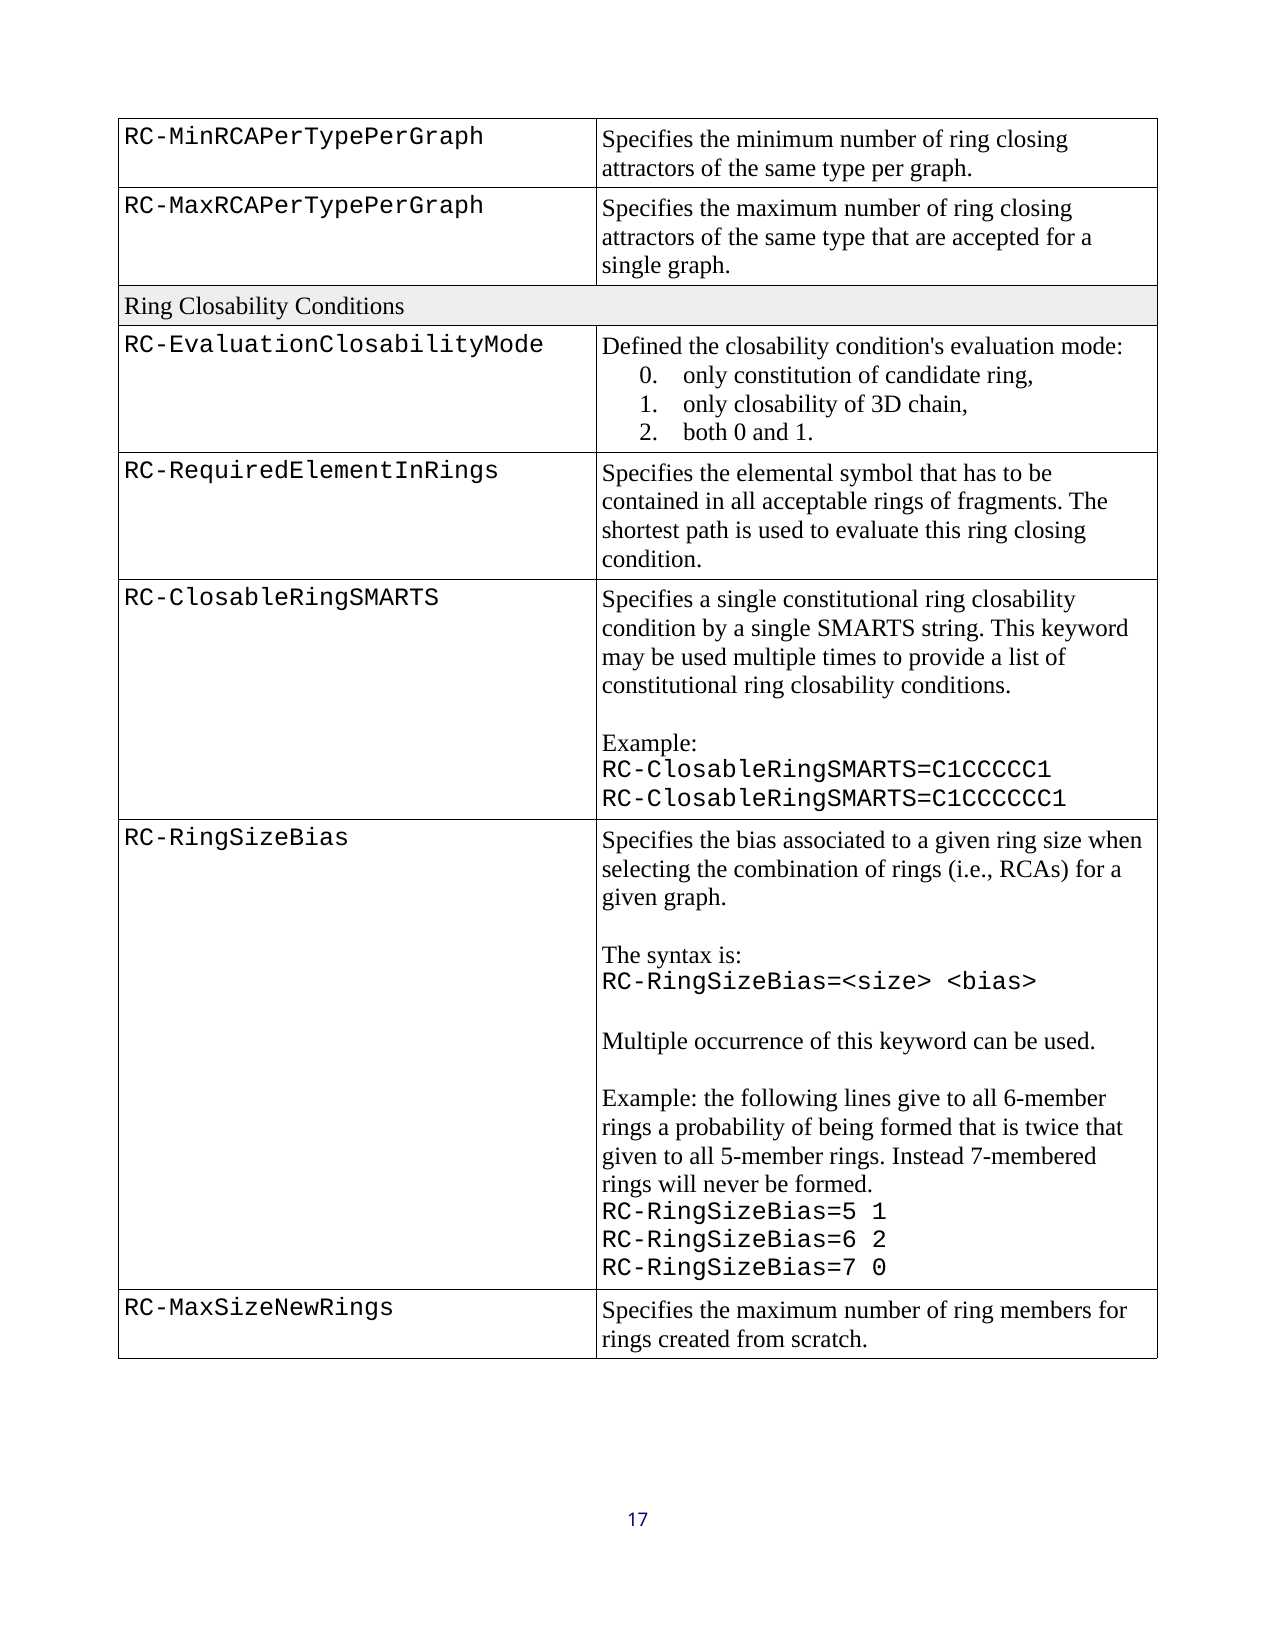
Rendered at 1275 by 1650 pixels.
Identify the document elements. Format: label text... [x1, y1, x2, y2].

table_cell RC-MaxRCAPerTypePerGraph [119, 188, 596, 285]
table_cell RC-EvaluationClosabilityMode [119, 326, 596, 452]
table_cell Specifies the maximum number of ring members for rings created from scratch. [597, 1290, 1157, 1358]
table_cell Ring Closability Conditions [119, 286, 1157, 325]
table_cell Specifies a single constitutional ring closability condition by a single SMARTS string. This keyword may be used multiple times to provide a list of constitutional ring closability conditions. Example: RC-ClosableRingSMARTS=C1CCCCC1 RC-ClosableRingSMARTS=C1CCCCCC1 [597, 580, 1157, 819]
table_cell RC-MaxSizeNewRings [119, 1290, 596, 1358]
table_cell RC-MinRCAPerTypePerGraph [119, 119, 596, 187]
table_cell Defined the closability condition's evaluation mode: only constitution of candidate ring, only closability of 3D chain, both 0 and 1. [597, 326, 1157, 452]
table_cell Specifies the maximum number of ring closing attractors of the same type that are accepted for a single graph. [597, 188, 1157, 285]
table_cell Specifies the minimum number of ring closing attractors of the same type per graph. [597, 119, 1157, 187]
table_cell Specifies the elemental symbol that has to be contained in all acceptable rings of fragments. The shortest path is used to evaluate this ring closing condition. [597, 453, 1157, 578]
table_cell RC-RingSizeBias [119, 820, 596, 1289]
table_cell RC-ClosableRingSMARTS [119, 580, 596, 819]
table_cell RC-RequiredElementInRings [119, 453, 596, 578]
table_cell Specifies the bias associated to a given ring size when selecting the combination of rings (i.e., RCAs) for a given graph. The syntax is: RC-RingSizeBias=<size> <bias> Multiple occurrence of this keyword can be used. Example: the following lines give to all 6-member rings a probability of being formed that is twice that given to all 5-member rings. Instead 7-membered rings will never be formed. RC-RingSizeBias=5 1 RC-RingSizeBias=6 2 RC-RingSizeBias=7 0 [597, 820, 1157, 1289]
